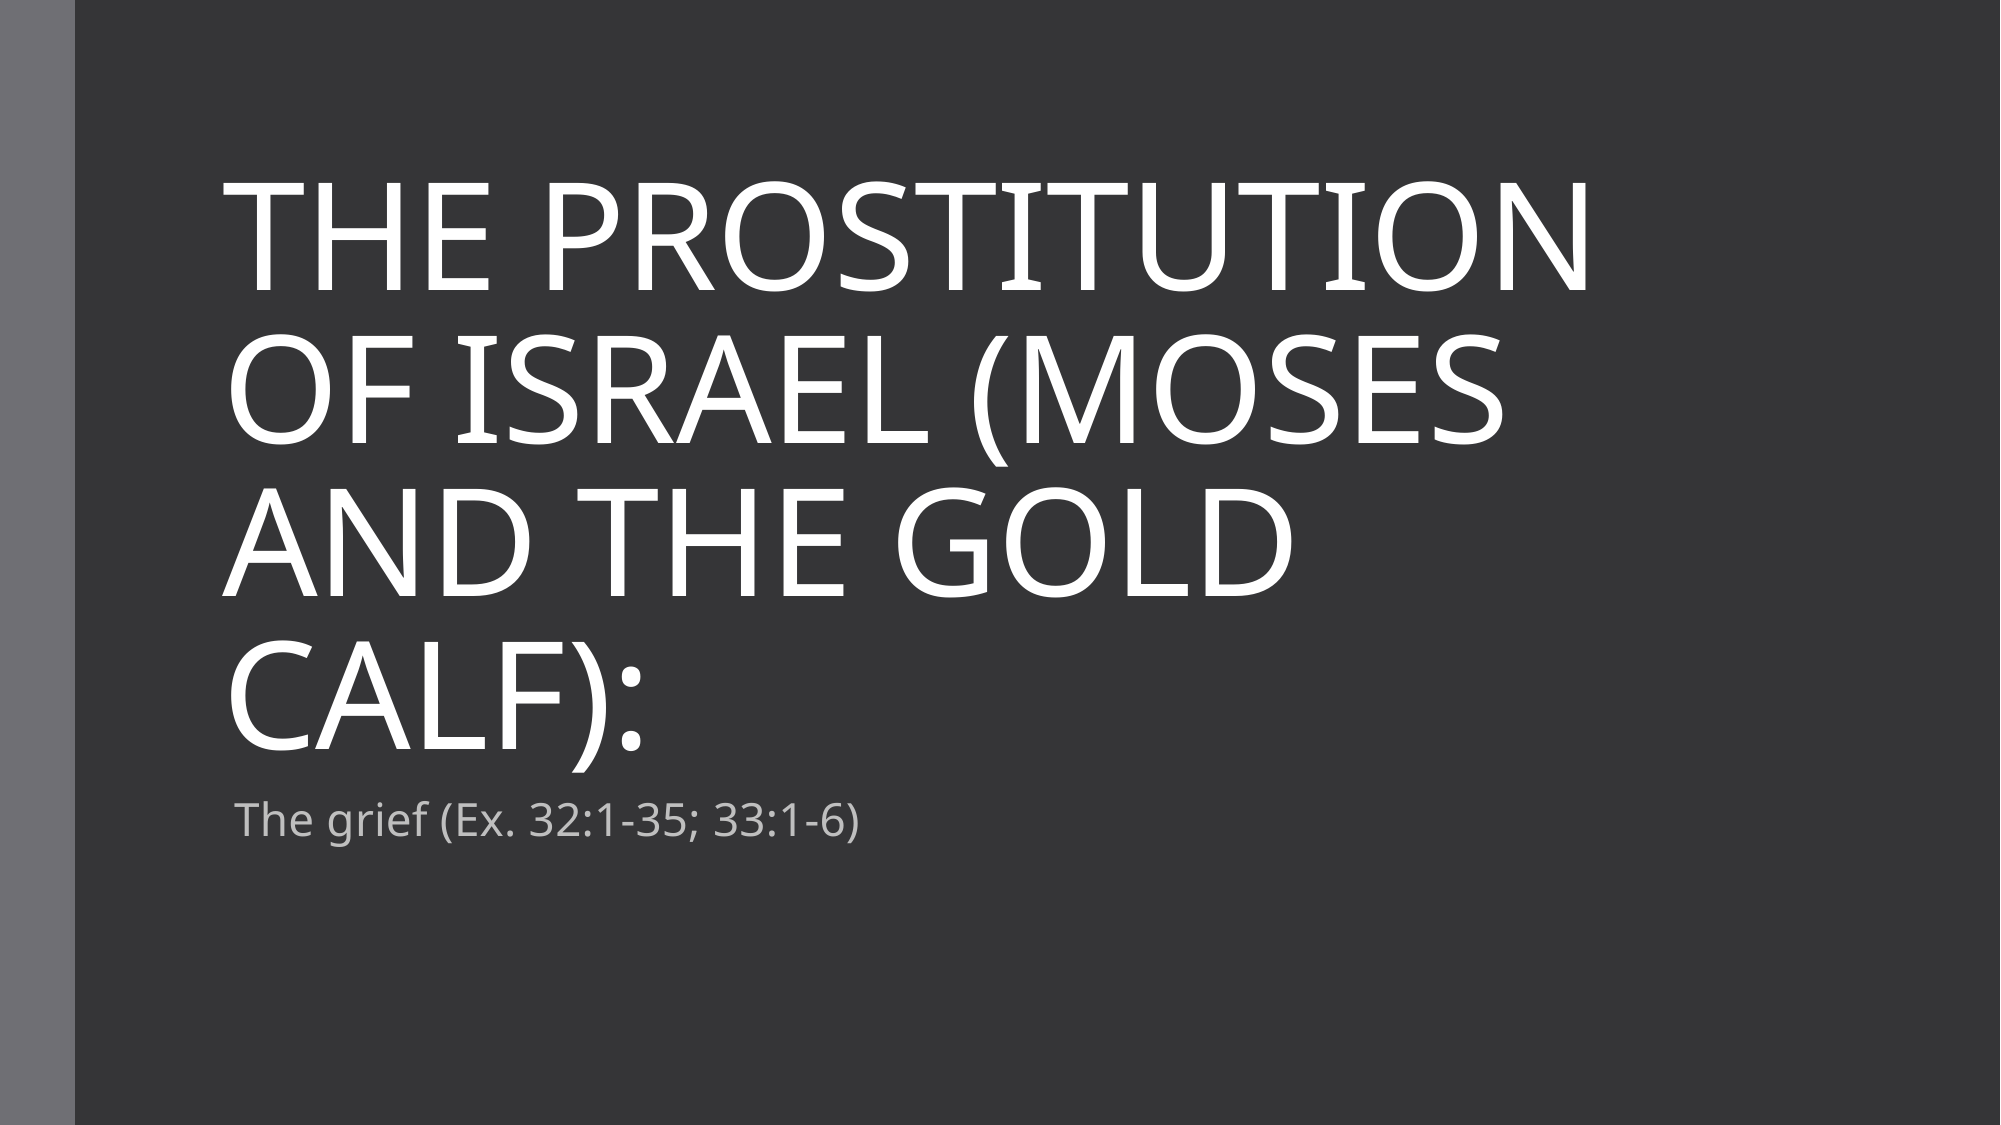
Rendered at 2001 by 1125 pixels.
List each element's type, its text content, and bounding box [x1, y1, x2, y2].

title THE PROSTITUTION OF ISRAEL (MOSES AND THE GOLD CALF): [206, 124, 1752, 787]
subtitle The grief (Ex. 32:1-35; 33:1-6) [206, 787, 1752, 1066]
